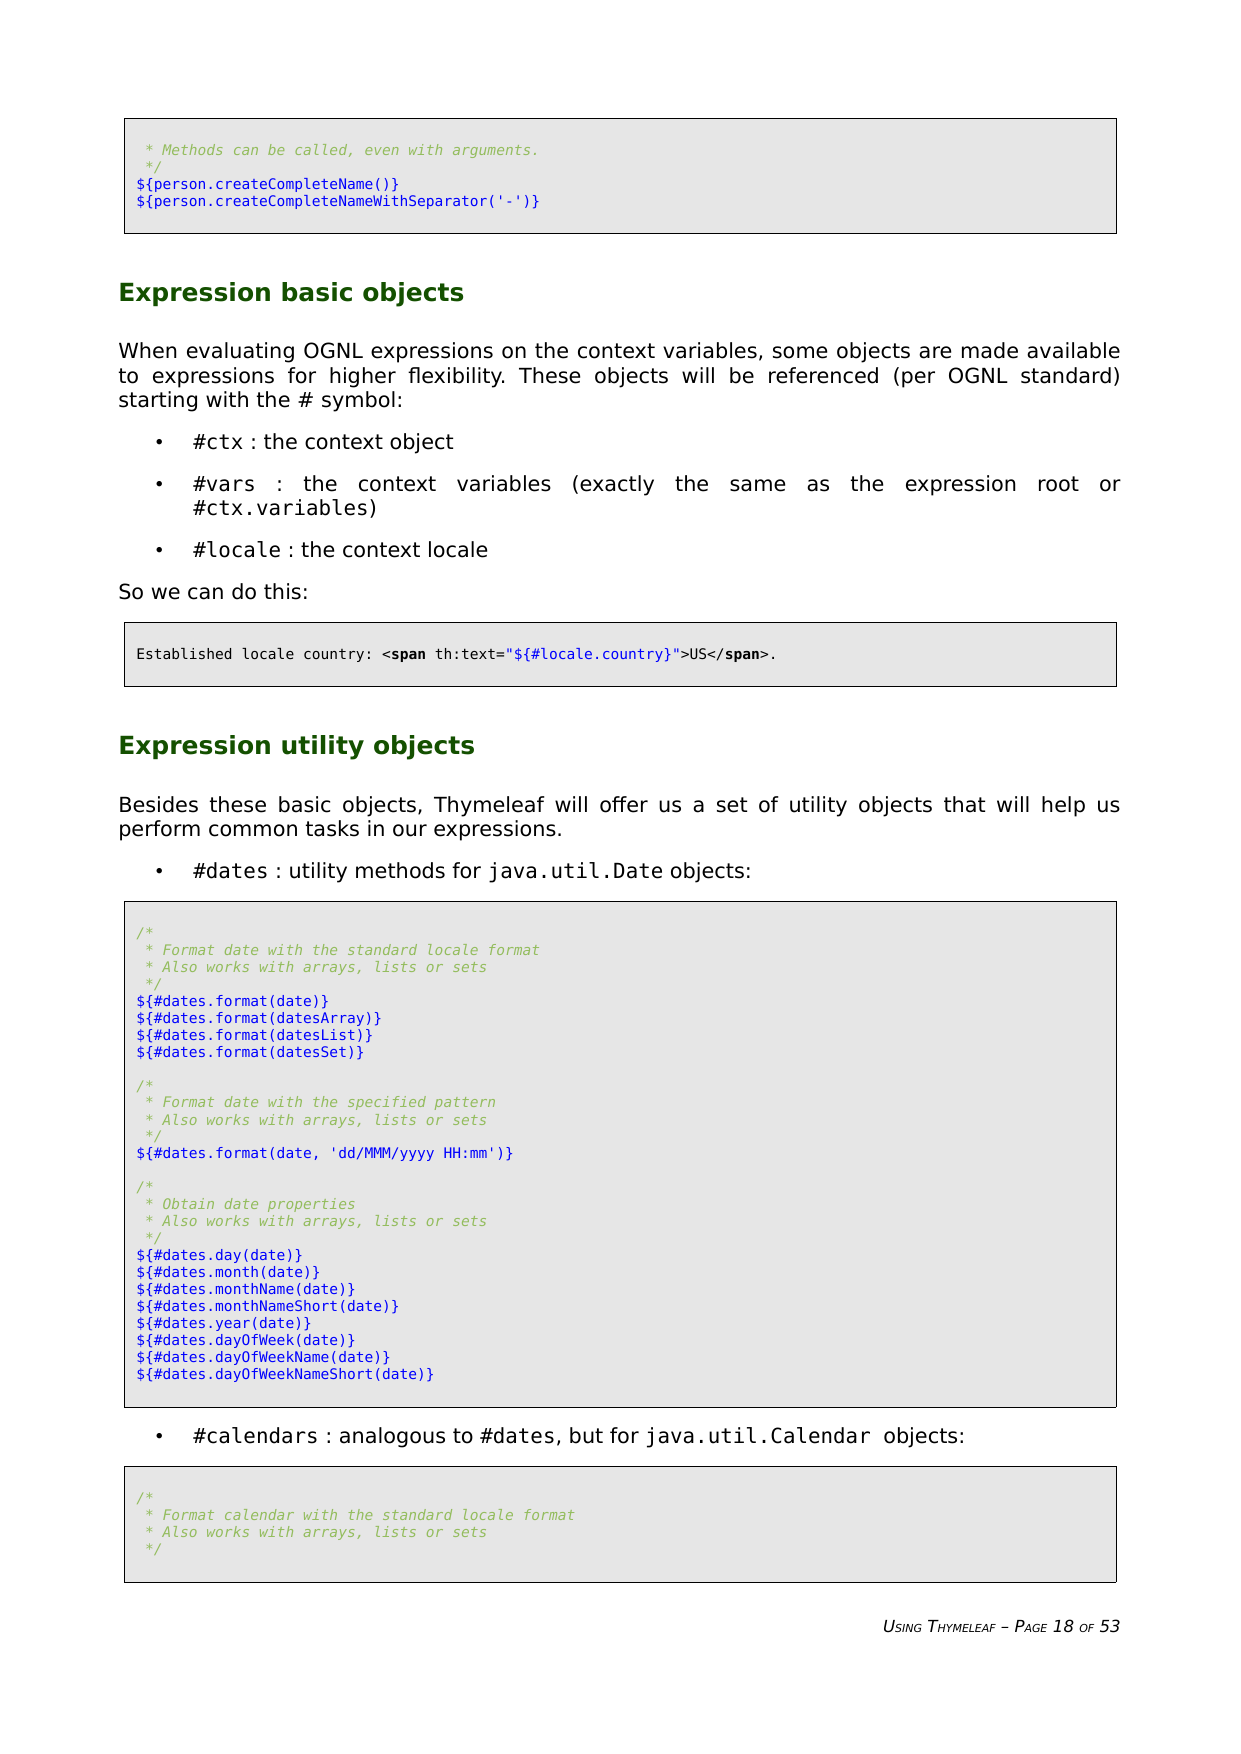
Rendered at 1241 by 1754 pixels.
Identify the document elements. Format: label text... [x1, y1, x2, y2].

list #vars : the context variables (exactly the same as the expression root or #ctx.variables) [156, 472, 1122, 521]
text Besides these basic objects, Thymeleaf will offer us a set of utility objects that will help us perform common tasks in our expressions. [118, 793, 1122, 841]
text * Methods can be called, even with arguments. */ ${person.createCompleteName()} ${person.createCompleteNameWithSeparator('-')} [125, 119, 1116, 233]
list #locale : the context locale [156, 538, 1122, 562]
list #dates : utility methods for java.util.Date objects: [156, 859, 1122, 883]
subtitle Expression basic objects [118, 278, 1122, 307]
subtitle Expression utility objects [118, 731, 1122, 760]
list #calendars : analogous to #dates, but for java.util.Calendar objects: [156, 1424, 1122, 1449]
text So we can do this: [118, 580, 1122, 604]
text /* * Format calendar with the standard locale format * Also works with arrays, lists or sets */ [125, 1467, 1116, 1582]
text When evaluating OGNL expressions on the context variables, some objects are made available to expressions for higher flexibility. These objects will be referenced (per OGNL standard) starting with the # symbol: [118, 339, 1122, 412]
text /* * Format date with the standard locale format * Also works with arrays, lists or sets */ ${#dates.format(date)} ${#dates.format(datesArray)} ${#dates.format(datesList)} ${#dates.format(datesSet)} /* * Format date with the specified pattern * Also works with arrays, lists or sets */ ${#dates.format(date, 'dd/MMM/yyyy HH:mm')} /* * Obtain date properties * Also works with arrays, lists or sets */ ${#dates.day(date)} ${#dates.month(date)} ${#dates.monthName(date)} ${#dates.monthNameShort(date)} ${#dates.year(date)} ${#dates.dayOfWeek(date)} ${#dates.dayOfWeekName(date)} ${#dates.dayOfWeekNameShort(date)} [125, 902, 1116, 1407]
list #ctx : the context object [156, 430, 1122, 454]
text Established locale country: <span th:text="${#locale.country}">US</span>. [125, 623, 1116, 686]
